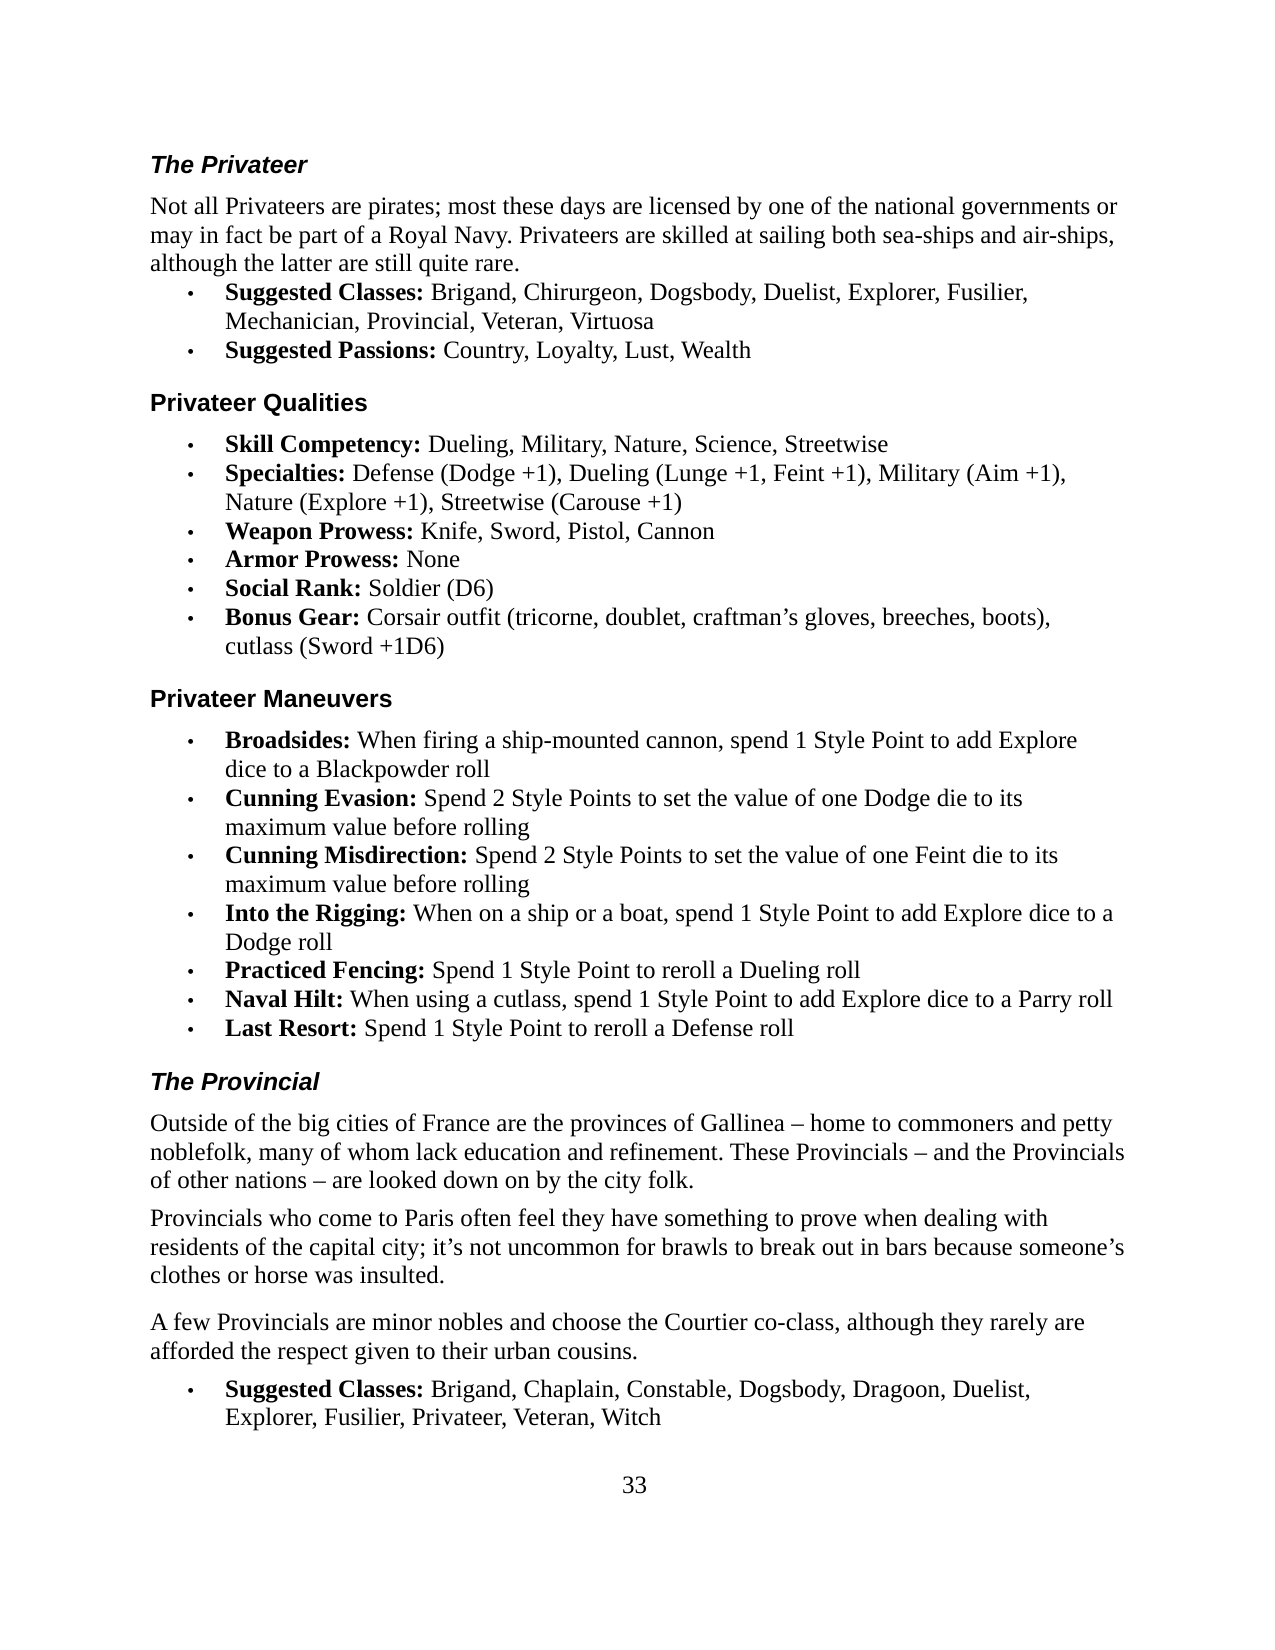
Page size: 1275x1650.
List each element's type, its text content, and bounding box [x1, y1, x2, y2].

subtitle The Privateer [150, 150, 1125, 178]
list Weapon Prowess: Knife, Sword, Pistol, Cannon [187, 516, 1125, 544]
list Bonus Gear: Corsair outfit (tricorne, doublet, craftman’s gloves, breeches, boots), cutlass (Sword +1D6) [187, 602, 1125, 659]
list Practiced Fencing: Spend 1 Style Point to reroll a Dueling roll [187, 956, 1125, 984]
list Social Rank: Soldier (D6) [187, 573, 1125, 602]
list Suggested Classes: Brigand, Chirurgeon, Dogsbody, Duelist, Explorer, Fusilier, Mechanician, Provincial, Veteran, Virtuosa [187, 277, 1125, 335]
subtitle Privateer Maneuvers [150, 684, 1125, 713]
list Specialties: Defense (Dodge +1), Dueling (Lunge +1, Feint +1), Military (Aim +1), Nature (Explore +1), Streetwise (Carouse +1) [187, 458, 1125, 516]
list Suggested Passions: Country, Loyalty, Lust, Wealth [187, 335, 1125, 363]
list Cunning Misdirection: Spend 2 Style Points to set the value of one Feint die to its maximum value before rolling [187, 841, 1125, 898]
list Naval Hilt: When using a cutlass, spend 1 Style Point to add Explore dice to a Parry roll [187, 984, 1125, 1013]
list Into the Rigging: When on a ship or a boat, spend 1 Style Point to add Explore dice to a Dodge roll [187, 898, 1125, 956]
list Last Resort: Spend 1 Style Point to reroll a Defense roll [187, 1013, 1125, 1042]
list Armor Prowess: None [187, 544, 1125, 573]
subtitle Privateer Qualities [150, 388, 1125, 417]
list Broadsides: When firing a ship-mounted cannon, spend 1 Style Point to add Explore dice to a Blackpowder roll [187, 726, 1125, 783]
text Not all Privateers are pirates; most these days are licensed by one of the national governments or may in fact be part of a Royal Navy. Privateers are skilled at sailing both sea-ships and air-ships, although the latter are still quite rare. [150, 191, 1125, 277]
list Skill Competency: Dueling, Military, Nature, Science, Streetwise [187, 429, 1125, 458]
text Outside of the big cities of France are the provinces of Gallinea – home to commoners and petty noblefolk, many of whom lack education and refinement. These Provincials – and the Provincials of other nations – are looked down on by the city folk. [150, 1108, 1125, 1194]
list Suggested Classes: Brigand, Chaplain, Constable, Dogsbody, Dragoon, Duelist, Explorer, Fusilier, Privateer, Veteran, Witch [187, 1374, 1125, 1431]
text A few Provincials are minor nobles and choose the Courtier co-class, although they rarely are afforded the respect given to their urban cousins. [150, 1307, 1125, 1365]
subtitle The Provincial [150, 1067, 1125, 1095]
text Provincials who come to Paris often feel they have something to prove when dealing with residents of the capital city; it’s not uncommon for brawls to break out in bars because someone’s clothes or horse was insulted. [150, 1203, 1125, 1289]
list Cunning Evasion: Spend 2 Style Points to set the value of one Dodge die to its maximum value before rolling [187, 783, 1125, 841]
